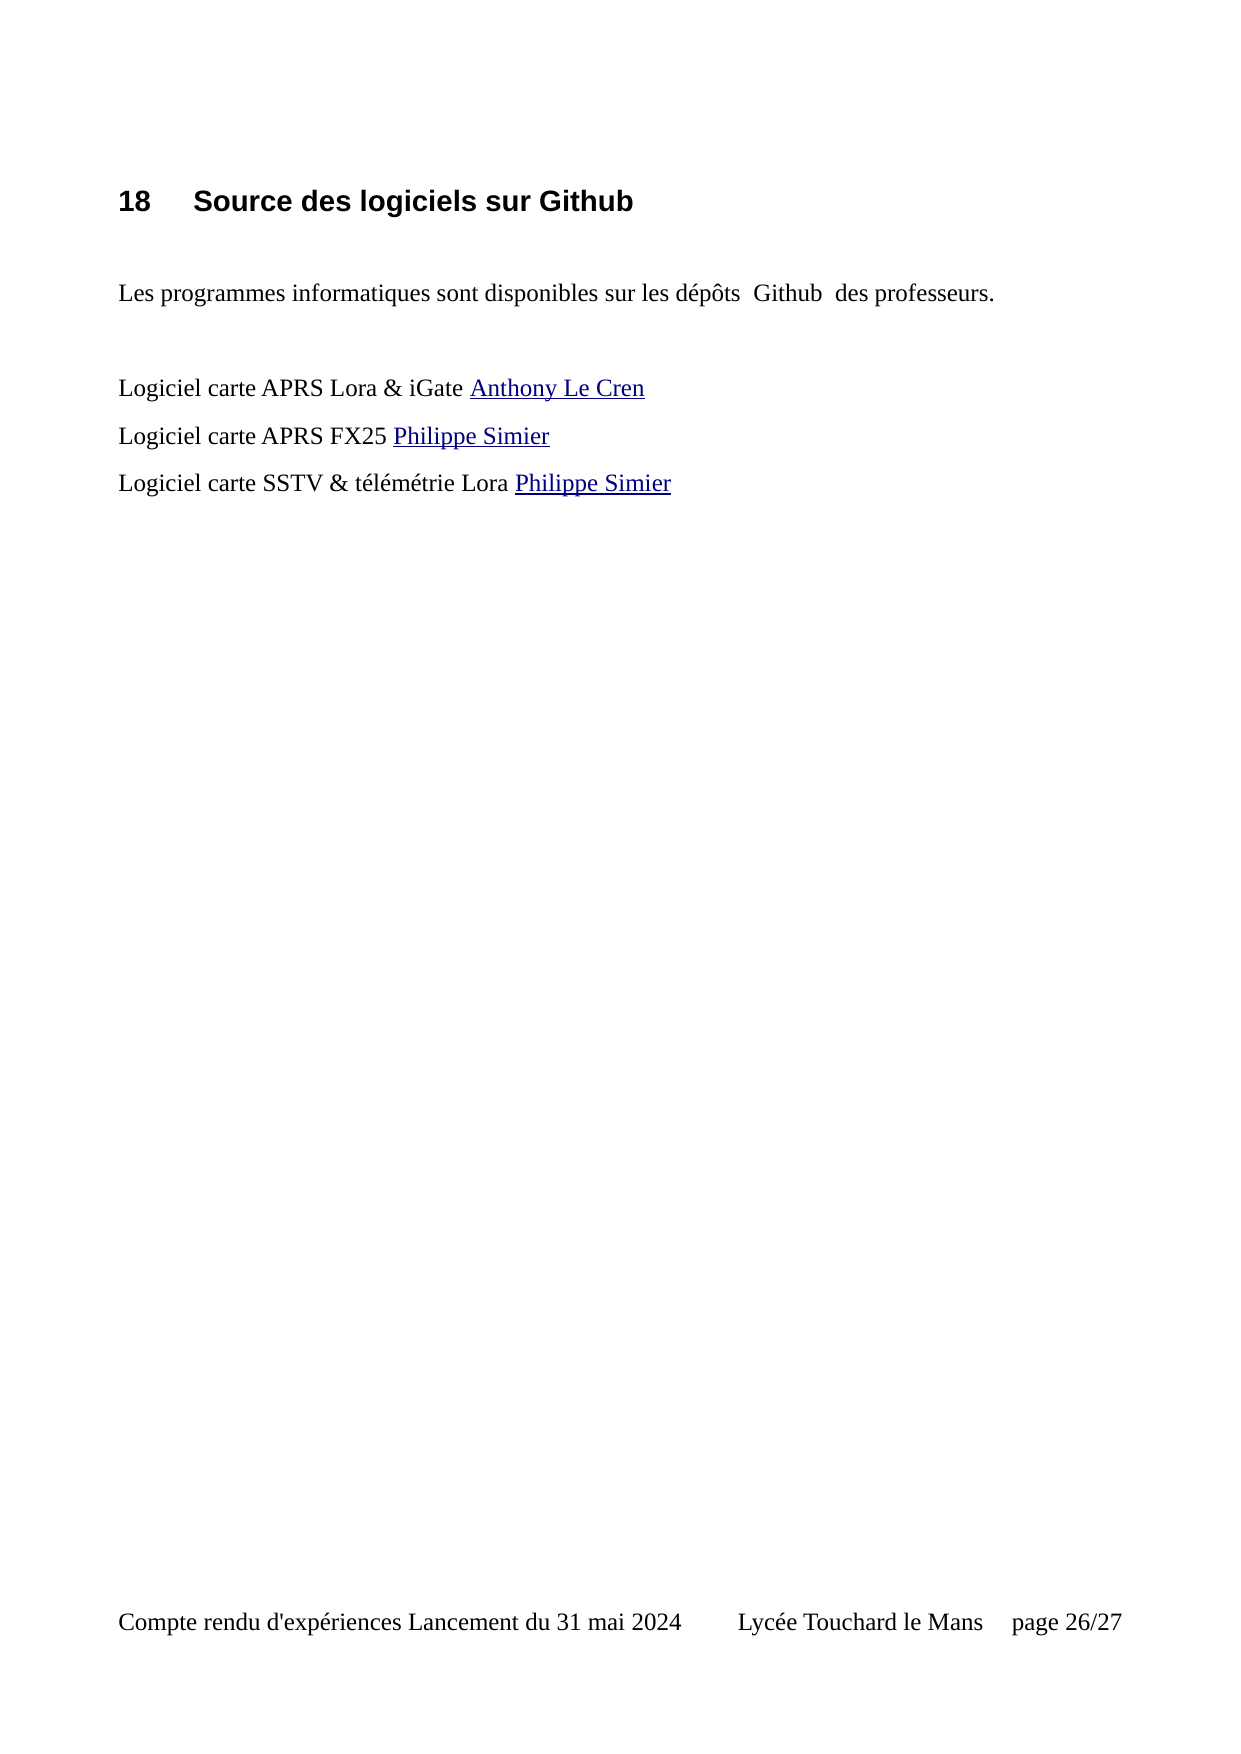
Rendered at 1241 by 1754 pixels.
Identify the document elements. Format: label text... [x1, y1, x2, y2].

text Les programmes informatiques sont disponibles sur les dépôts Github des professeurs. [118, 278, 1122, 307]
subtitle Source des logiciels sur Github [118, 184, 1122, 218]
text Logiciel carte APRS FX25 Philippe Simier [118, 421, 1122, 449]
text Logiciel carte APRS Lora & iGate Anthony Le Cren [118, 373, 1122, 402]
text Logiciel carte SSTV & télémétrie Lora Philippe Simier [118, 468, 1122, 497]
